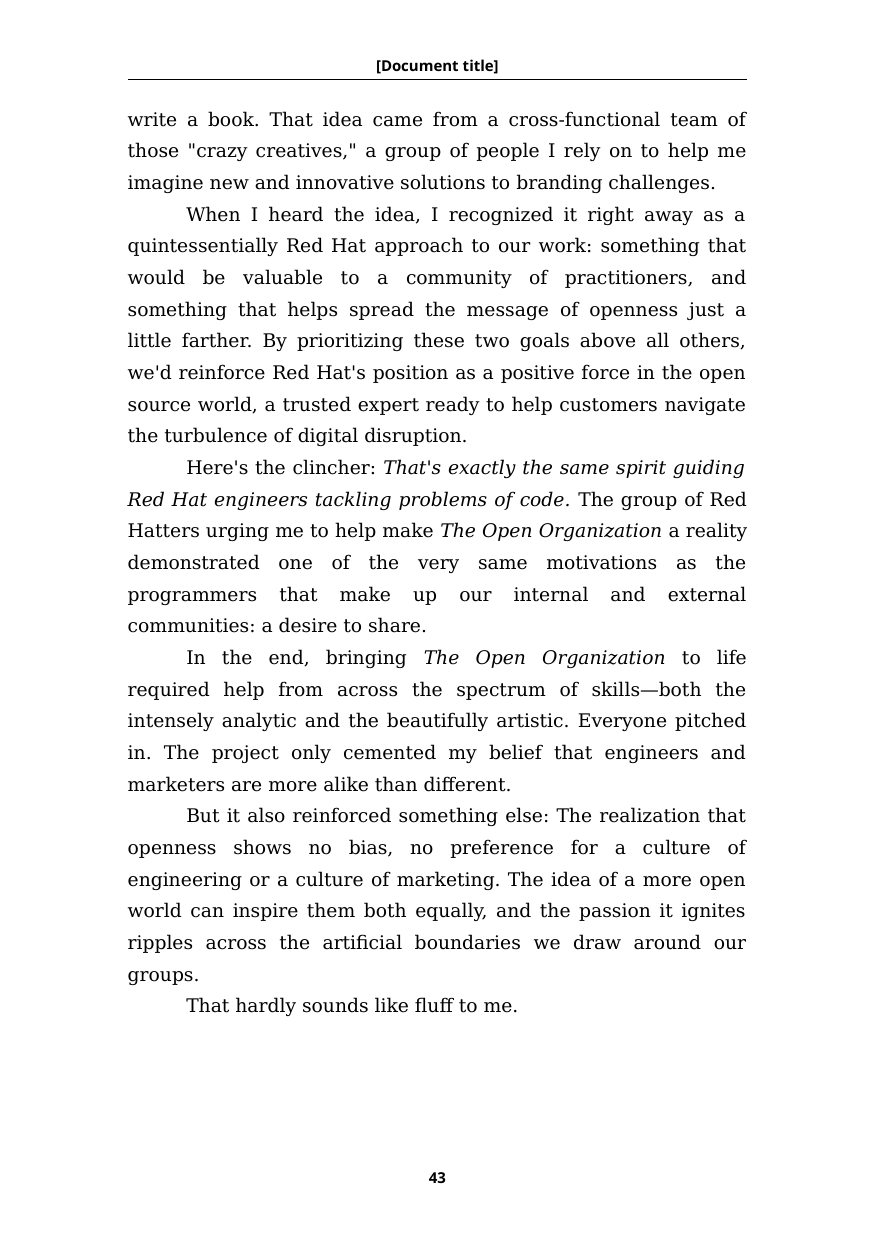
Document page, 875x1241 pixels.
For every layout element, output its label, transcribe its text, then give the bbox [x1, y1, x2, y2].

text Here's the clincher: That's exactly the same spirit guiding Red Hat engineers tackling problems of code. The group of Red Hatters urging me to help make The Open Organization a reality demonstrated one of the very same motivations as the programmers that make up our internal and external communities: a desire to share. [127, 457, 747, 637]
text When I heard the idea, I recognized it right away as a quintessentially Red Hat approach to our work: something that would be valuable to a community of practitioners, and something that helps spread the message of openness just a little farther. By prioritizing these two goals above all others, we'd reinforce Red Hat's position as a positive force in the open source world, a trusted expert ready to help customers navigate the turbulence of digital disruption. [127, 204, 747, 447]
text write a book. That idea came from a cross-functional team of those "crazy creatives," a group of people I rely on to help me imagine new and innovative solutions to branding challenges. [127, 109, 747, 194]
text That hardly sounds like fluff to me. [127, 995, 747, 1017]
text In the end, bringing The Open Organization to life required help from across the spectrum of skills—both the intensely analytic and the beautifully artistic. Everyone pitched in. The project only cemented my belief that engineers and marketers are more alike than different. [127, 647, 747, 796]
text But it also reinforced something else: The realization that openness shows no bias, no preference for a culture of engineering or a culture of marketing. The idea of a more open world can inspire them both equally, and the passion it ignites ripples across the artificial boundaries we draw around our groups. [127, 805, 747, 986]
